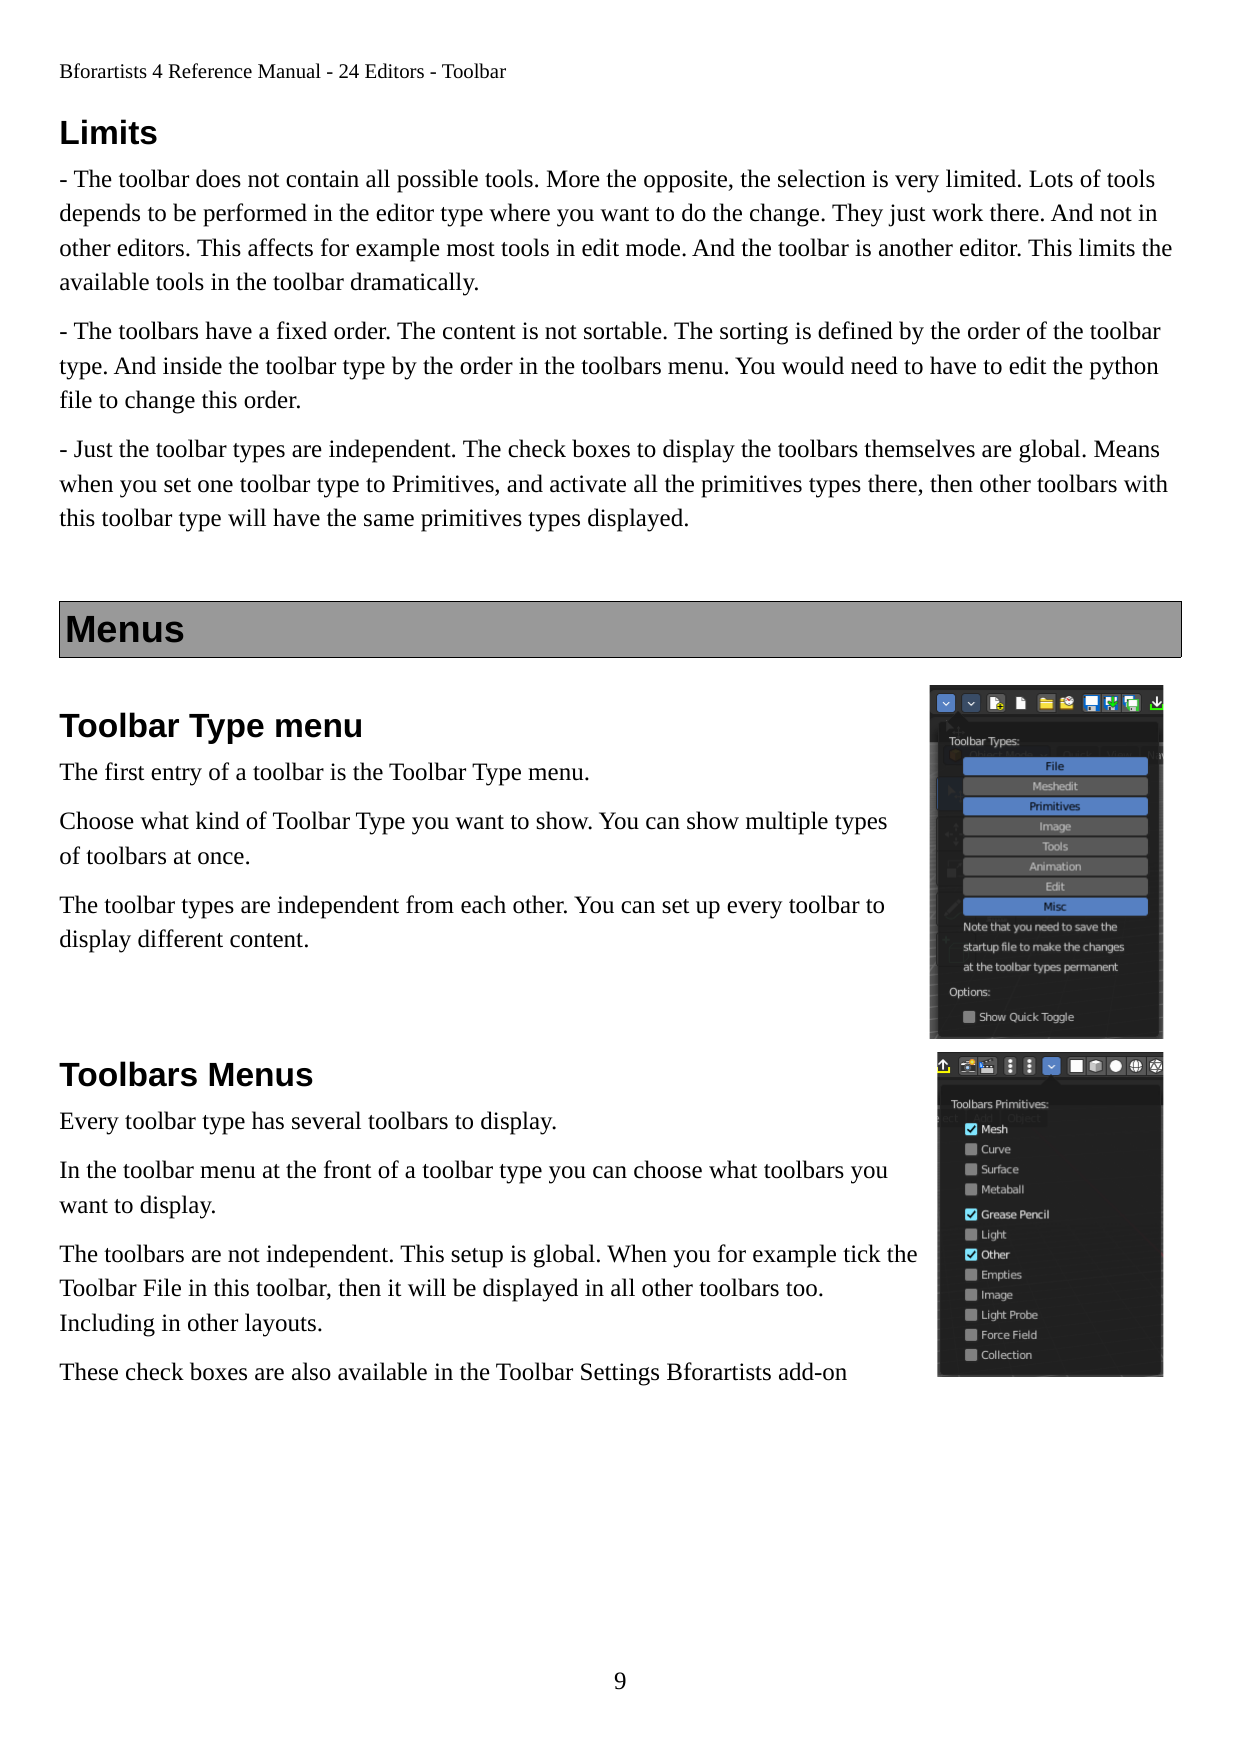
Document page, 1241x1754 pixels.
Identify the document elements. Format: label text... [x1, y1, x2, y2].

text The toolbar types are independent from each other. You can set up every toolbar to display different content. [59, 890, 929, 953]
picture [929, 685, 1164, 1039]
text Choose what kind of Toolbar Type you want to show. You can show multiple types of toolbars at once. [59, 806, 929, 870]
subtitle [1164, 1055, 1181, 1094]
text - Just the toolbar types are independent. The check boxes to display the toolbars themselves are global. Means when you set one toolbar type to Primitives, and activate all the primitives types there, then other toolbars with this toolbar type will have the same primitives types displayed. [59, 434, 1181, 532]
subtitle [1164, 706, 1181, 745]
text These check boxes are also available in the Toolbar Settings Bforartists add-on [59, 1357, 1181, 1386]
table_header Menus [60, 602, 1181, 657]
text - The toolbars have a fixed order. The content is not sortable. The sorting is defined by the order of the toolbar type. And inside the toolbar type by the order in the toolbars menu. You would need to have to edit the python file to change this order. [59, 316, 1181, 414]
text - The toolbar does not contain all possible tools. More the opposite, the selection is very limited. Lots of tools depends to be performed in the editor type where you want to do the change. They just work there. And not in other editors. This affects for example most tools in edit mode. And the toolbar is another editor. This limits the available tools in the toolbar dramatically. [59, 164, 1181, 296]
picture [937, 1052, 1164, 1377]
text The toolbars are not independent. This setup is global. When you for example tick the Toolbar File in this toolbar, then it will be displayed in all other toolbars too. Including in other layouts. [59, 1239, 937, 1337]
text In the toolbar menu at the front of a toolbar type you can choose what toolbars you want to display. [59, 1155, 937, 1219]
subtitle Toolbar Type menu [59, 706, 929, 745]
subtitle Toolbars Menus [59, 1055, 937, 1094]
subtitle Limits [59, 113, 1181, 151]
text Every toolbar type has several toolbars to display. [59, 1106, 937, 1135]
text The first entry of a toolbar is the Toolbar Type menu. [59, 757, 929, 786]
